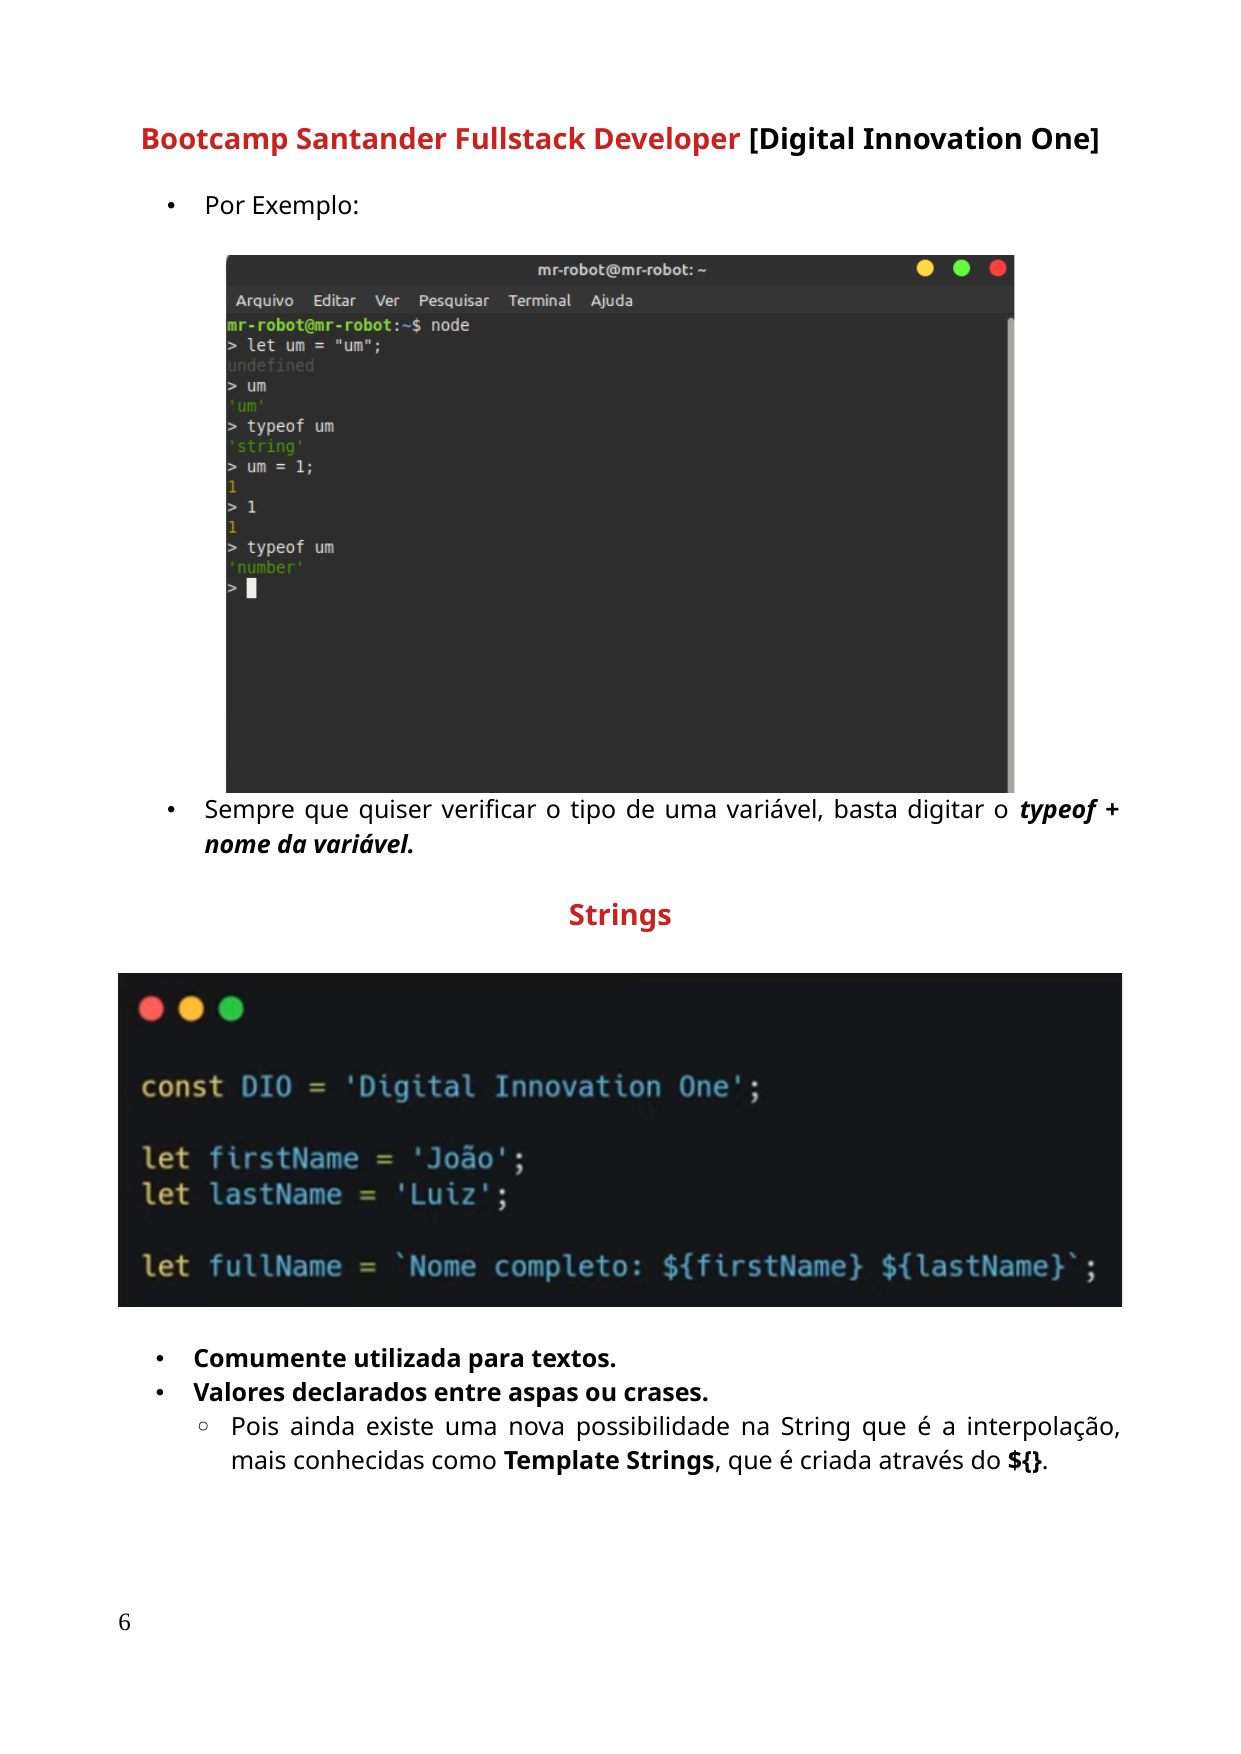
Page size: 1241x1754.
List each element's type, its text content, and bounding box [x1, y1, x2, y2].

list Valores declarados entre aspas ou crases. [156, 1375, 1122, 1409]
list Por Exemplo: [167, 187, 1122, 221]
list Comumente utilizada para textos. [156, 1341, 1122, 1375]
text Strings [118, 894, 1122, 934]
picture [225, 255, 1015, 793]
list Pois ainda existe uma nova possibilidade na String que é a interpolação, mais conhecidas como Template Strings, que é criada através do ${}. [193, 1409, 1122, 1477]
picture [118, 973, 1123, 1307]
list Sempre que quiser verificar o tipo de uma variável, basta digitar o typeof + nome da variável. [167, 793, 1122, 860]
